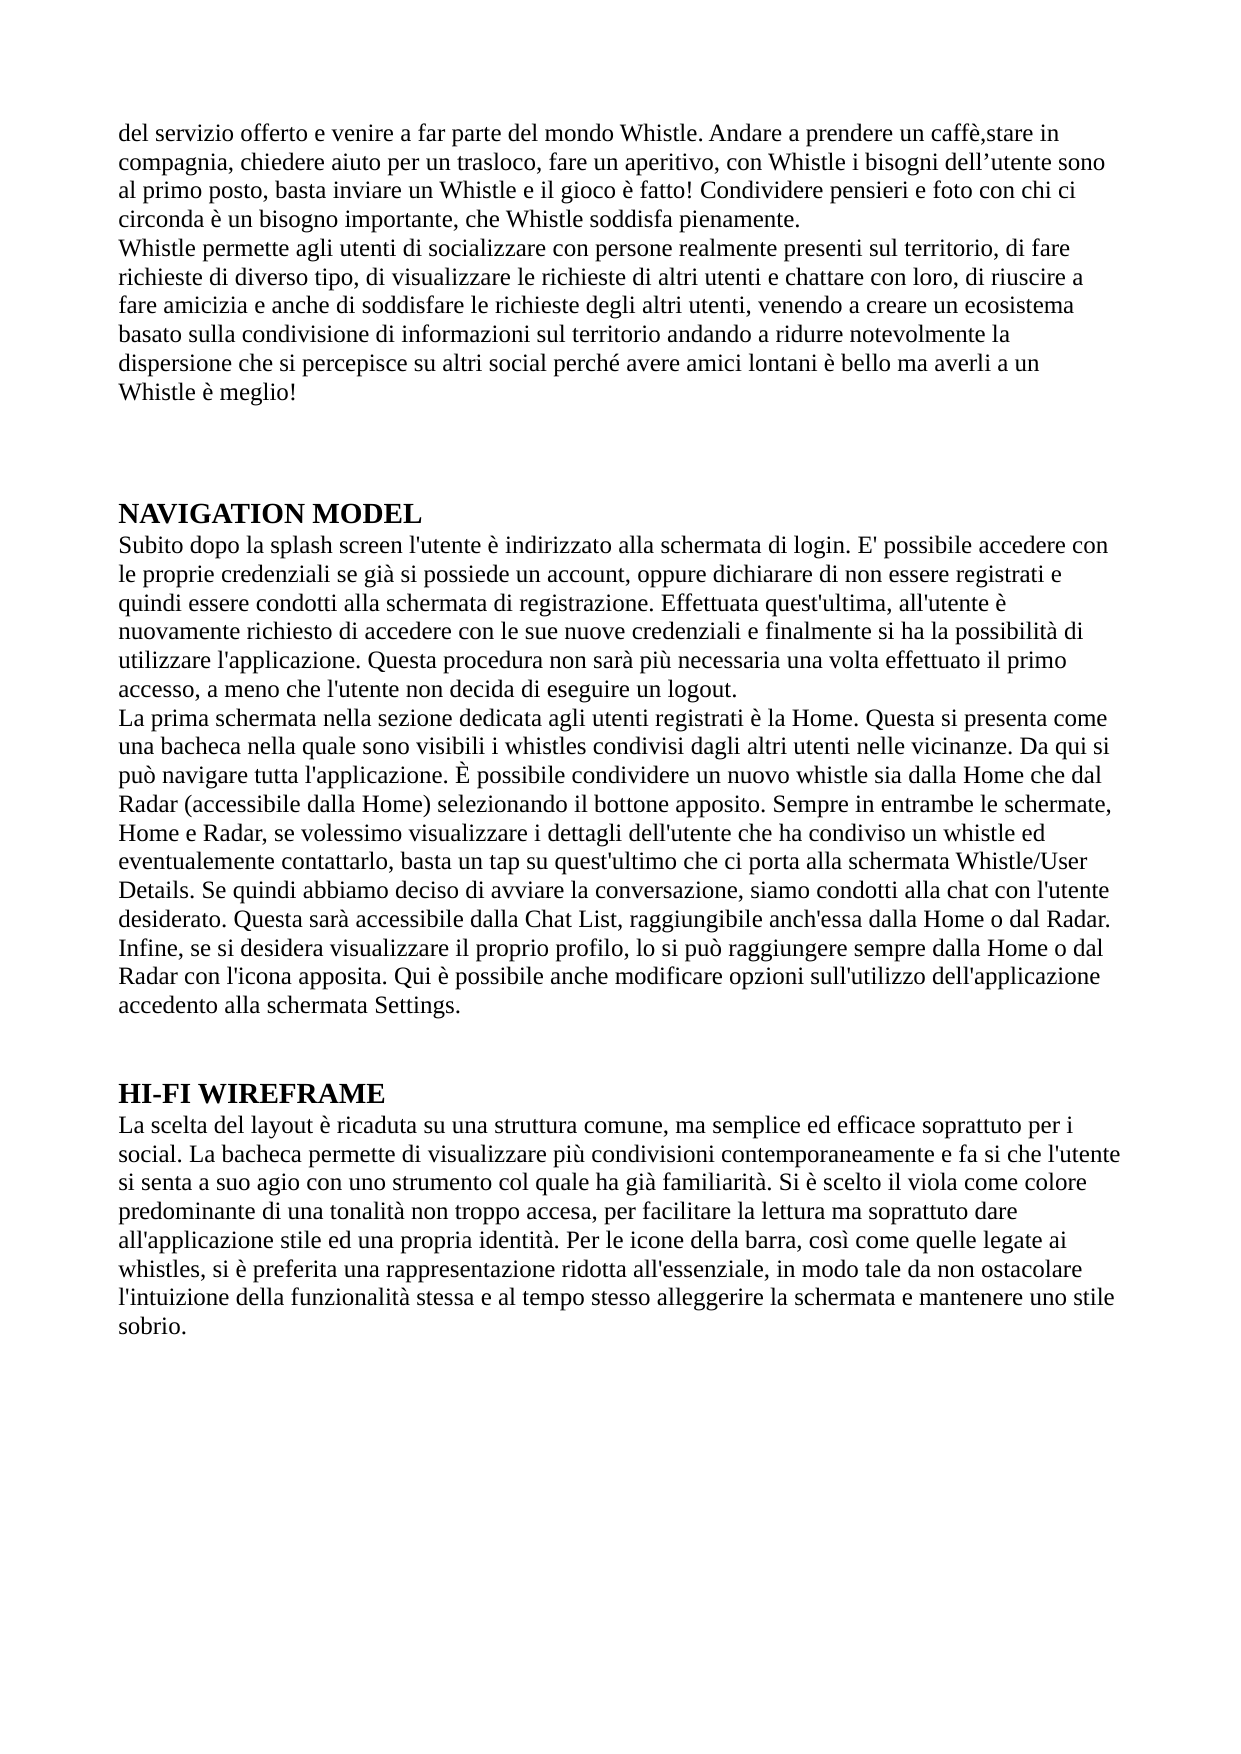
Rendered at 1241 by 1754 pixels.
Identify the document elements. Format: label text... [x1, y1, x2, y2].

text HI-FI WIREFRAME [118, 1076, 1122, 1110]
text La prima schermata nella sezione dedicata agli utenti registrati è la Home. Questa si presenta come una bacheca nella quale sono visibili i whistles condivisi dagli altri utenti nelle vicinanze. Da qui si può navigare tutta l'applicazione. È possibile condividere un nuovo whistle sia dalla Home che dal Radar (accessibile dalla Home) selezionando il bottone apposito. Sempre in entrambe le schermate, Home e Radar, se volessimo visualizzare i dettagli dell'utente che ha condiviso un whistle ed eventualemente contattarlo, basta un tap su quest'ultimo che ci porta alla schermata Whistle/User Details. Se quindi abbiamo deciso di avviare la conversazione, siamo condotti alla chat con l'utente desiderato. Questa sarà accessibile dalla Chat List, raggiungibile anch'essa dalla Home o dal Radar. [118, 703, 1122, 933]
text Whistle permette agli utenti di socializzare con persone realmente presenti sul territorio, di fare richieste di diverso tipo, di visualizzare le richieste di altri utenti e chattare con loro, di riuscire a fare amicizia e anche di soddisfare le richieste degli altri utenti, venendo a creare un ecosistema basato sulla condivisione di informazioni sul territorio andando a ridurre notevolmente la dispersione che si percepisce su altri social perché avere amici lontani è bello ma averli a un Whistle è meglio! [118, 233, 1122, 406]
text Infine, se si desidera visualizzare il proprio profilo, lo si può raggiungere sempre dalla Home o dal Radar con l'icona apposita. Qui è possibile anche modificare opzioni sull'utilizzo dell'applicazione accedento alla schermata Settings. [118, 933, 1122, 1019]
text del servizio offerto e venire a far parte del mondo Whistle. Andare a prendere un caffè,stare in compagnia, chiedere aiuto per un trasloco, fare un aperitivo, con Whistle i bisogni dell’utente sono al primo posto, basta inviare un Whistle e il gioco è fatto! Condividere pensieri e foto con chi ci circonda è un bisogno importante, che Whistle soddisfa pienamente. [118, 118, 1122, 233]
text NAVIGATION MODEL [118, 497, 1122, 530]
text Subito dopo la splash screen l'utente è indirizzato alla schermata di login. E' possibile accedere con le proprie credenziali se già si possiede un account, oppure dichiarare di non essere registrati e quindi essere condotti alla schermata di registrazione. Effettuata quest'ultima, all'utente è nuovamente richiesto di accedere con le sue nuove credenziali e finalmente si ha la possibilità di utilizzare l'applicazione. Questa procedura non sarà più necessaria una volta effettuato il primo accesso, a meno che l'utente non decida di eseguire un logout. [118, 530, 1122, 703]
text La scelta del layout è ricaduta su una struttura comune, ma semplice ed efficace soprattuto per i social. La bacheca permette di visualizzare più condivisioni contemporaneamente e fa si che l'utente si senta a suo agio con uno strumento col quale ha già familiarità. Si è scelto il viola come colore predominante di una tonalità non troppo accesa, per facilitare la lettura ma soprattuto dare all'applicazione stile ed una propria identità. Per le icone della barra, così come quelle legate ai whistles, si è preferita una rappresentazione ridotta all'essenziale, in modo tale da non ostacolare l'intuizione della funzionalità stessa e al tempo stesso alleggerire la schermata e mantenere uno stile sobrio. [118, 1110, 1122, 1340]
